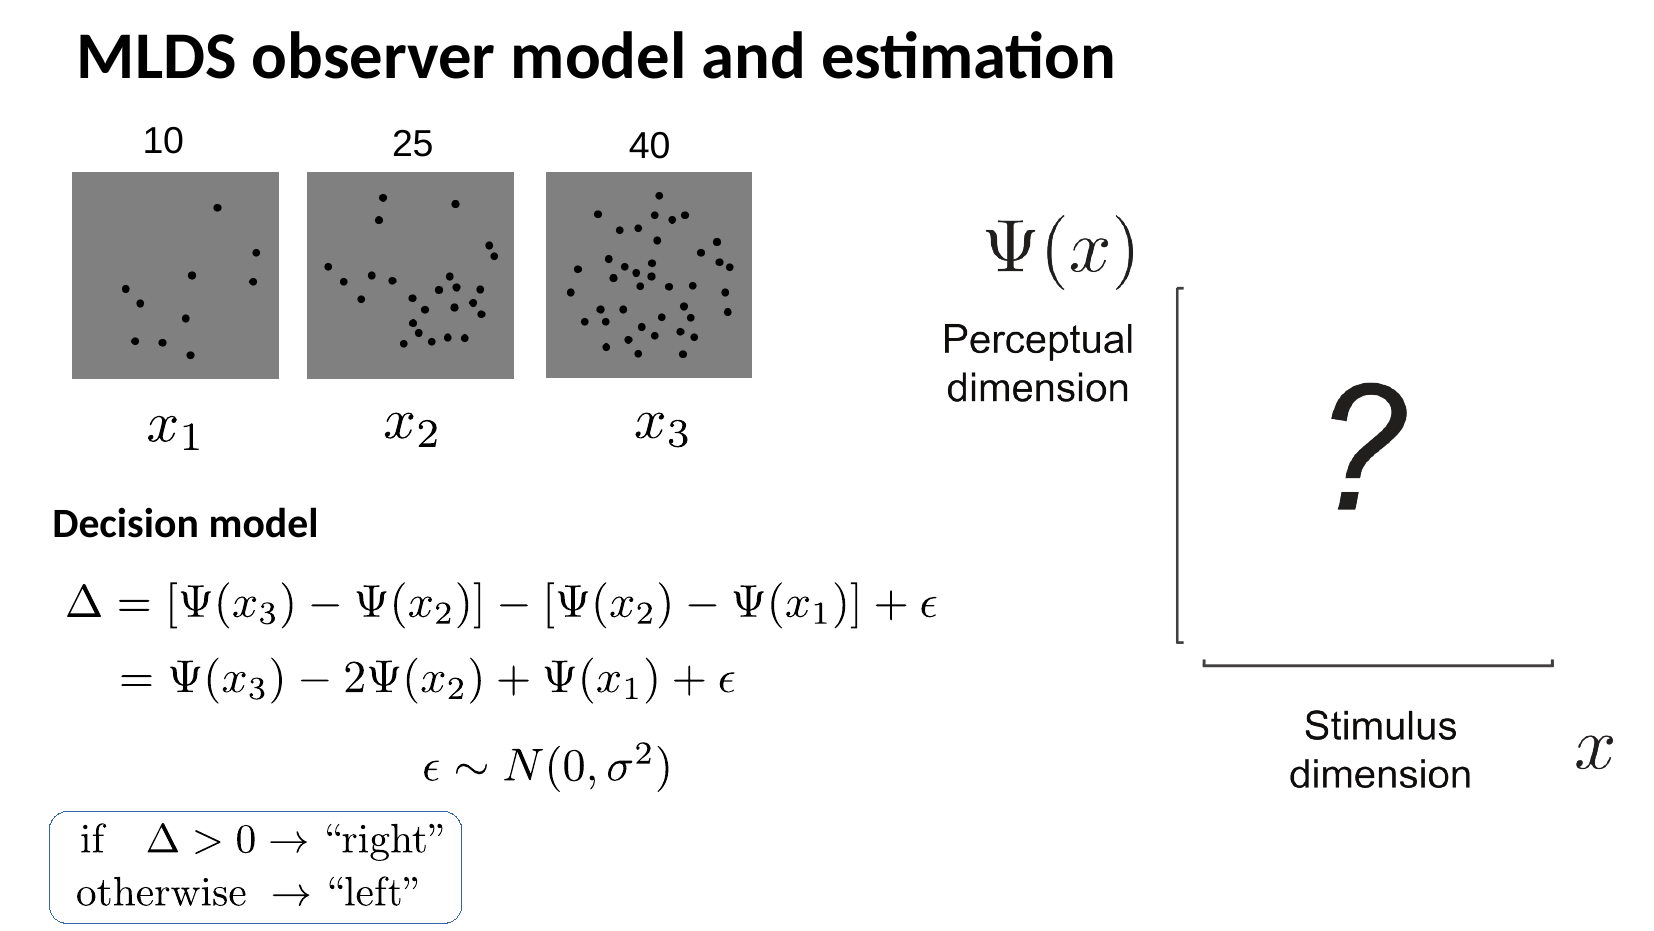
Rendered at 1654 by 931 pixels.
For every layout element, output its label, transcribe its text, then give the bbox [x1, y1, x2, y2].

text_box [635, 412, 688, 448]
picture [72, 172, 279, 379]
text_box [77, 876, 445, 906]
text_box 25 [348, 115, 478, 172]
picture [945, 215, 1613, 788]
text_box 40 [584, 117, 715, 172]
text_box Decision model [37, 499, 488, 575]
text_box [424, 742, 669, 792]
text_box 10 [98, 112, 228, 170]
text_box [69, 657, 736, 704]
picture [546, 172, 752, 378]
title MLDS observer model and estimation [76, 0, 1565, 140]
picture [307, 172, 514, 379]
text_box [384, 412, 437, 447]
text_box [147, 415, 199, 451]
text_box [81, 822, 443, 861]
text_box [67, 582, 937, 629]
